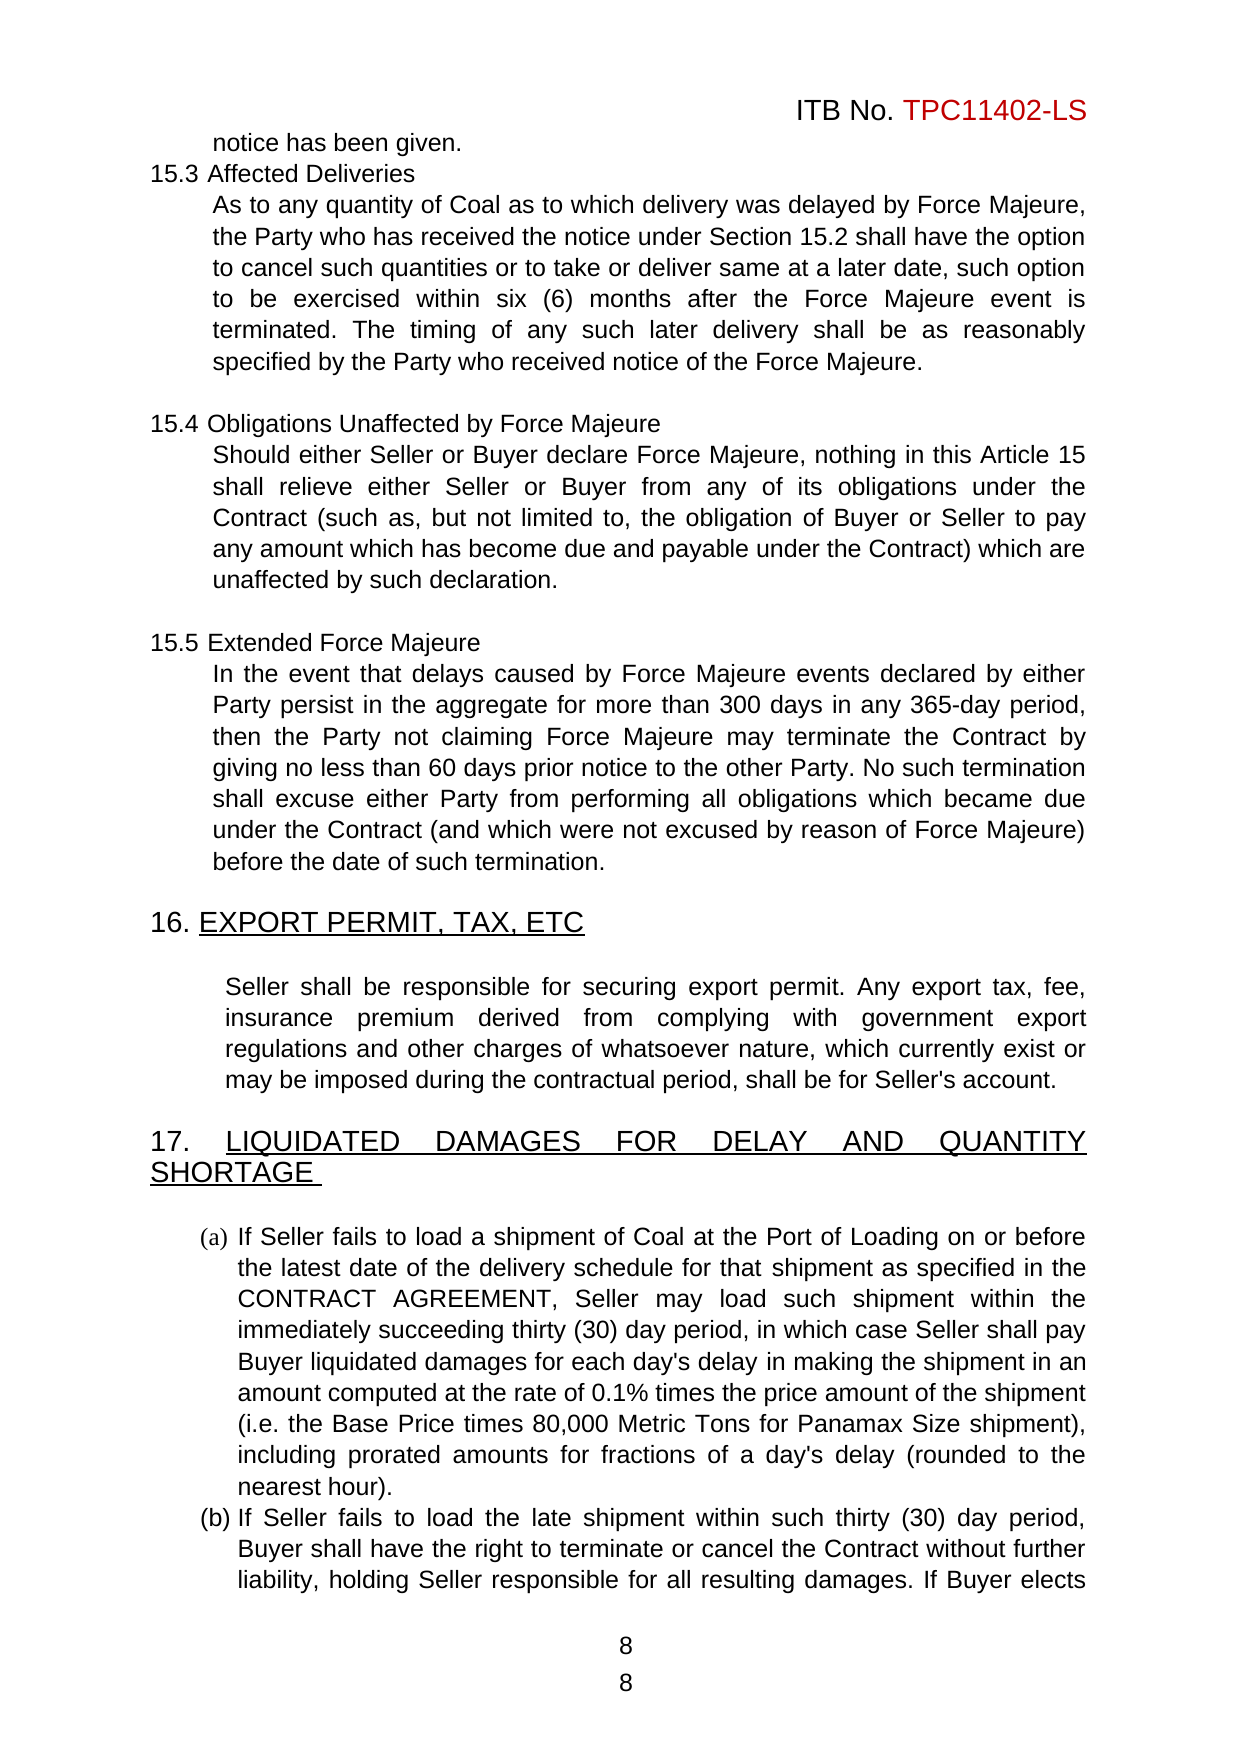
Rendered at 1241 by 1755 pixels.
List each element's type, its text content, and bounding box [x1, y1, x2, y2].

text 15.3 Affected Deliveries [150, 157, 1087, 189]
list If Seller fails to load a shipment of Coal at the Port of Loading on or before the latest date of the delivery schedule for that shipment as specified in the CONTRACT AGREEMENT, Seller may load such shipment within the immediately succeeding thirty (30) day period, in which case Seller shall pay Buyer liquidated damages for each day's delay in making the shipment in an amount computed at the rate of 0.1% times the price amount of the shipment (i.e. the Base Price times 80,000 Metric Tons for Panamax Size shipment), including prorated amounts for fractions of a day's delay (rounded to the nearest hour). [200, 1220, 1087, 1501]
text Seller shall be responsible for securing export permit. Any export tax, fee, insurance premium derived from complying with government export regulations and other charges of whatsoever nature, which currently exist or may be imposed during the contractual period, shall be for Seller's account. [225, 970, 1087, 1095]
text As to any quantity of Coal as to which delivery was delayed by Force Majeure, the Party who has received the notice under Section 15.2 shall have the option to cancel such quantities or to take or deliver same at a later date, such option to be exercised within six (6) months after the Force Majeure event is terminated. The timing of any such later delivery shall be as reasonably specified by the Party who received notice of the Force Majeure. [212, 189, 1087, 376]
text 15.5 Extended Force Majeure [150, 626, 1087, 657]
text 17. LIQUIDATED DAMAGES FOR DELAY AND QUANTITY SHORTAGE [150, 1126, 1087, 1189]
text In the event that delays caused by Force Majeure events declared by either Party persist in the aggregate for more than 300 days in any 365-day period, then the Party not claiming Force Majeure may terminate the Contract by giving no less than 60 days prior notice to the other Party. No such termination shall excuse either Party from performing all obligations which became due under the Contract (and which were not excused by reason of Force Majeure) before the date of such termination. [212, 657, 1087, 876]
text 16. EXPORT PERMIT, TAX, ETC [150, 907, 1087, 939]
text 15.4 Obligations Unaffected by Force Majeure [150, 407, 1087, 439]
text Should either Seller or Buyer declare Force Majeure, nothing in this Article 15 shall relieve either Seller or Buyer from any of its obligations under the Contract (such as, but not limited to, the obligation of Buyer or Seller to pay any amount which has become due and payable under the Contract) which are unaffected by such declaration. [212, 439, 1087, 595]
list If Seller fails to load the late shipment within such thirty (30) day period, Buyer shall have the right to terminate or cancel the Contract without further liability, holding Seller responsible for all resulting damages. If Buyer elects [200, 1501, 1087, 1595]
text notice has been given. [212, 126, 1087, 157]
